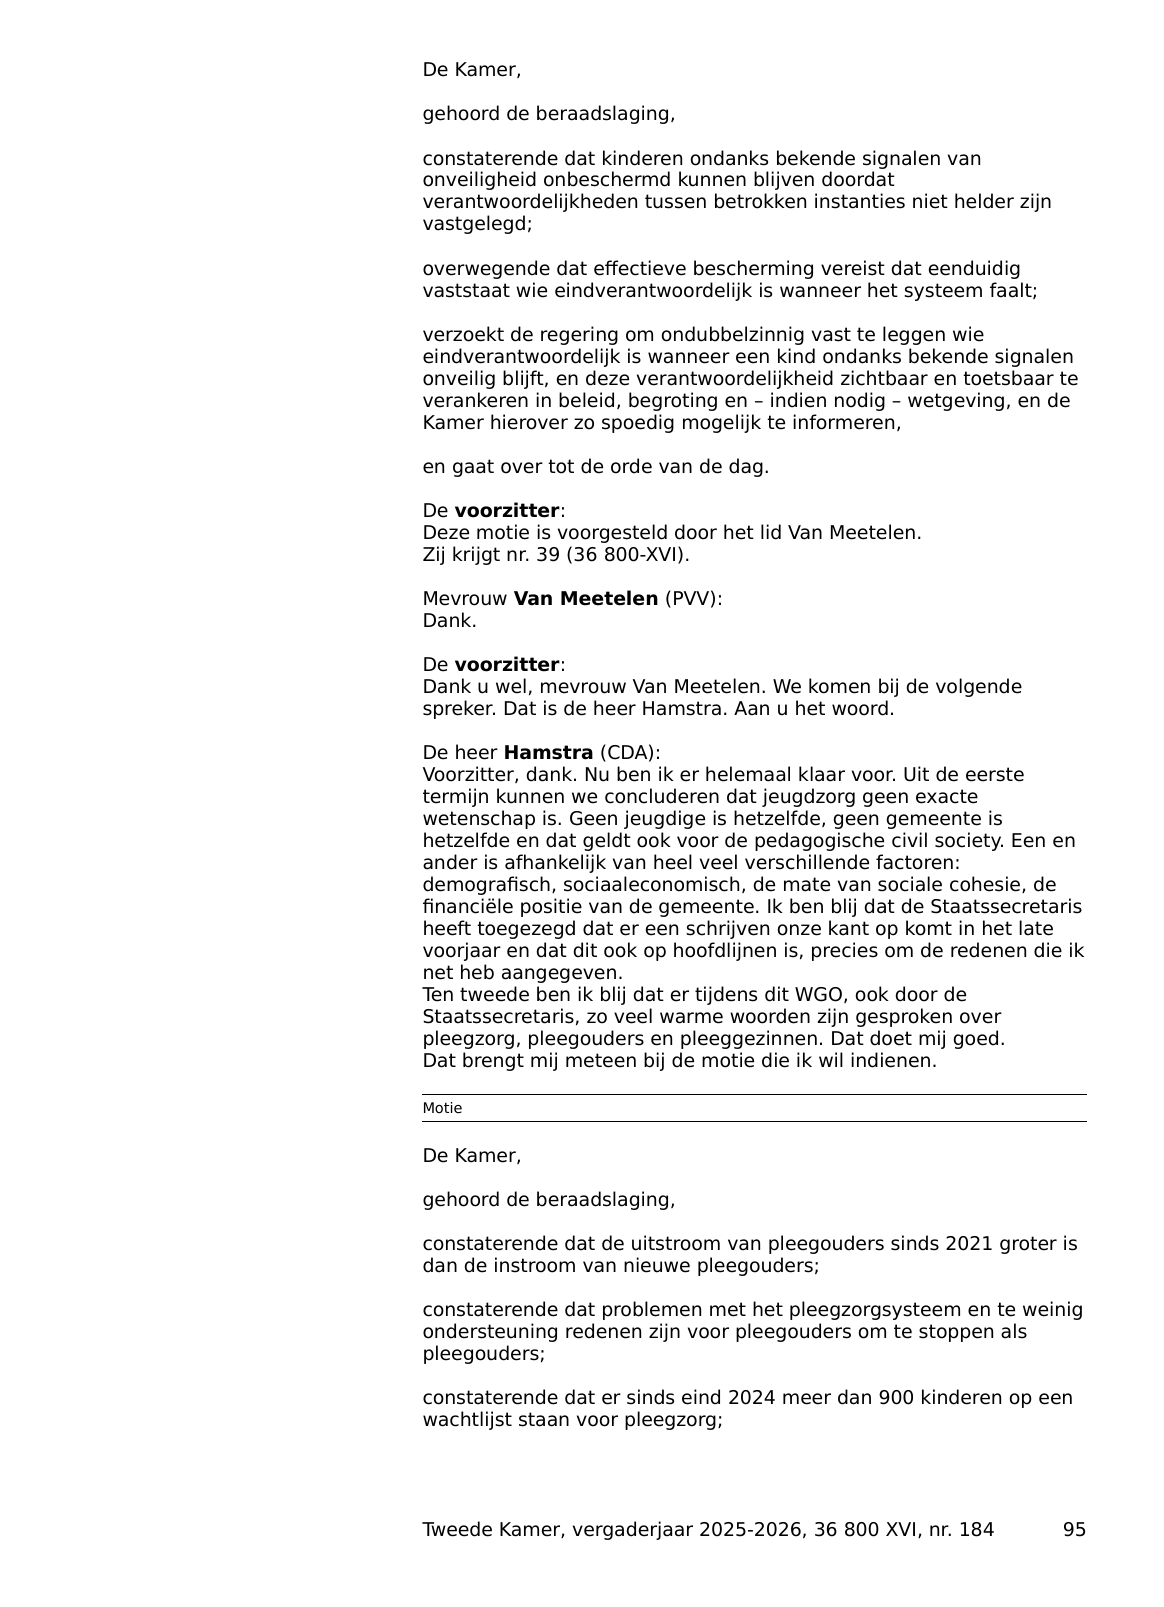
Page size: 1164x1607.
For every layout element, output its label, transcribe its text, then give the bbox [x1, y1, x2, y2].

text De Kamer, [422, 1144, 1087, 1166]
text De Kamer, [422, 59, 1087, 81]
text overwegende dat effectieve bescherming vereist dat eenduidig vaststaat wie eindverantwoordelijk is wanneer het systeem faalt; [422, 257, 1087, 301]
text gehoord de beraadslaging, [422, 1189, 1087, 1211]
text Deze motie is voorgesteld door het lid Van Meetelen. [422, 522, 1087, 544]
text constaterende dat er sinds eind 2024 meer dan 900 kinderen op een wachtlijst staan voor pleegzorg; [422, 1387, 1087, 1431]
text De heer Hamstra (CDA): [422, 742, 1087, 764]
text en gaat over tot de orde van de dag. [422, 456, 1087, 478]
text constaterende dat kinderen ondanks bekende signalen van onveiligheid onbeschermd kunnen blijven doordat verantwoordelijkheden tussen betrokken instanties niet helder zijn vastgelegd; [422, 147, 1087, 235]
text Voorzitter, dank. Nu ben ik er helemaal klaar voor. Uit de eerste termijn kunnen we concluderen dat jeugdzorg geen exacte wetenschap is. Geen jeugdige is hetzelfde, geen gemeente is hetzelfde en dat geldt ook voor de pedagogische civil society. Een en ander is afhankelijk van heel veel verschillende factoren: demografisch, sociaaleconomisch, de mate van sociale cohesie, de financiële positie van de gemeente. Ik ben blij dat de Staatssecretaris heeft toegezegd dat er een schrijven onze kant op komt in het late voorjaar en dat dit ook op hoofdlijnen is, precies om de redenen die ik net heb aangegeven. [422, 764, 1087, 984]
table_header Motie [422, 1095, 1087, 1121]
text Dat brengt mij meteen bij de motie die ik wil indienen. [422, 1050, 1087, 1072]
text Dank. [422, 610, 1087, 632]
text constaterende dat de uitstroom van pleegouders sinds 2021 groter is dan de instroom van nieuwe pleegouders; [422, 1233, 1087, 1277]
text Mevrouw Van Meetelen (PVV): [422, 588, 1087, 610]
text constaterende dat problemen met het pleegzorgsysteem en te weinig ondersteuning redenen zijn voor pleegouders om te stoppen als pleegouders; [422, 1299, 1087, 1365]
text Dank u wel, mevrouw Van Meetelen. We komen bij de volgende spreker. Dat is de heer Hamstra. Aan u het woord. [422, 676, 1087, 720]
text Ten tweede ben ik blij dat er tijdens dit WGO, ook door de Staatssecretaris, zo veel warme woorden zijn gesproken over pleegzorg, pleegouders en pleeggezinnen. Dat doet mij goed. [422, 984, 1087, 1050]
text De voorzitter: [422, 654, 1087, 676]
text De voorzitter: [422, 500, 1087, 522]
text gehoord de beraadslaging, [422, 103, 1087, 125]
text Zij krijgt nr. 39 (36 800-XVI). [422, 544, 1087, 566]
text verzoekt de regering om ondubbelzinnig vast te leggen wie eindverantwoordelijk is wanneer een kind ondanks bekende signalen onveilig blijft, en deze verantwoordelijkheid zichtbaar en toetsbaar te verankeren in beleid, begroting en – indien nodig – wetgeving, en de Kamer hierover zo spoedig mogelijk te informeren, [422, 324, 1087, 433]
